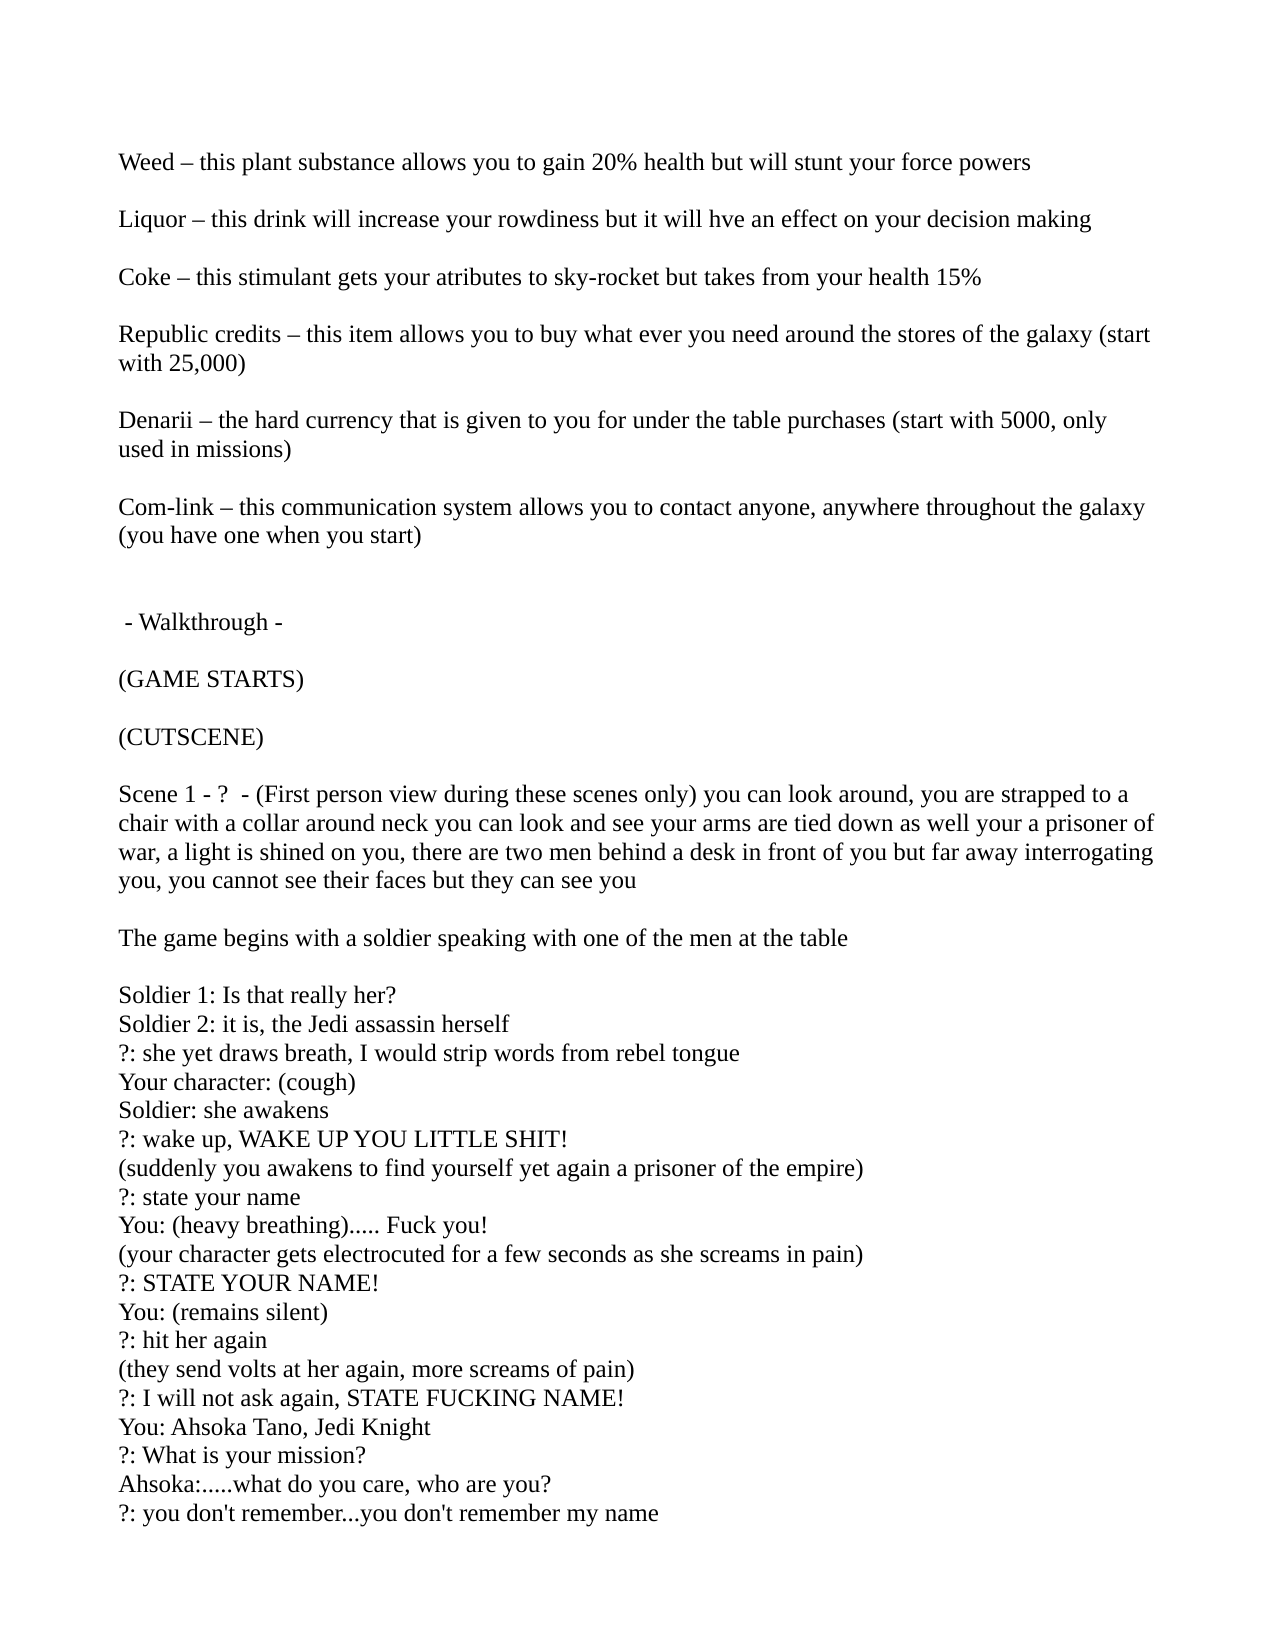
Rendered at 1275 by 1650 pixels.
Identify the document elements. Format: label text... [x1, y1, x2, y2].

text Coke – this stimulant gets your atributes to sky-rocket but takes from your health 15% [118, 262, 1157, 291]
text The game begins with a soldier speaking with one of the men at the table [118, 923, 1157, 952]
text - Walkthrough - [118, 607, 1157, 636]
text Republic credits – this item allows you to buy what ever you need around the stores of the galaxy (start with 25,000) [118, 319, 1157, 377]
text ?: I will not ask again, STATE FUCKING NAME! [118, 1383, 1157, 1412]
text Ahsoka:.....what do you care, who are you? [118, 1469, 1157, 1498]
text (suddenly you awakens to find yourself yet again a prisoner of the empire) [118, 1153, 1157, 1182]
text ?: What is your mission? [118, 1441, 1157, 1469]
text (your character gets electrocuted for a few seconds as she screams in pain) [118, 1239, 1157, 1268]
text ?: she yet draws breath, I would strip words from rebel tongue [118, 1038, 1157, 1067]
text Your character: (cough) [118, 1067, 1157, 1096]
text ?: hit her again [118, 1326, 1157, 1354]
text Soldier 2: it is, the Jedi assassin herself [118, 1009, 1157, 1038]
text (GAME STARTS) [118, 664, 1157, 693]
text ?: STATE YOUR NAME! [118, 1268, 1157, 1297]
text (CUTSCENE) [118, 722, 1157, 751]
text Liquor – this drink will increase your rowdiness but it will hve an effect on your decision making [118, 204, 1157, 233]
text You: (remains silent) [118, 1297, 1157, 1326]
text (they send volts at her again, more screams of pain) [118, 1354, 1157, 1383]
text ?: wake up, WAKE UP YOU LITTLE SHIT! [118, 1124, 1157, 1153]
text Com-link – this communication system allows you to contact anyone, anywhere throughout the galaxy (you have one when you start) [118, 492, 1157, 549]
text Denarii – the hard currency that is given to you for under the table purchases (start with 5000, only used in missions) [118, 406, 1157, 463]
text ?: state your name [118, 1182, 1157, 1211]
text Scene 1 - ? - (First person view during these scenes only) you can look around, you are strapped to a chair with a collar around neck you can look and see your arms are tied down as well your a prisoner of war, a light is shined on you, there are two men behind a desk in front of you but far away interrogating you, you cannot see their faces but they can see you [118, 779, 1157, 894]
text You: (heavy breathing)..... Fuck you! [118, 1211, 1157, 1239]
text Weed – this plant substance allows you to gain 20% health but will stunt your force powers [118, 147, 1157, 176]
text Soldier 1: Is that really her? [118, 981, 1157, 1009]
text Soldier: she awakens [118, 1096, 1157, 1124]
text ?: you don't remember...you don't remember my name [118, 1498, 1157, 1527]
text You: Ahsoka Tano, Jedi Knight [118, 1412, 1157, 1441]
